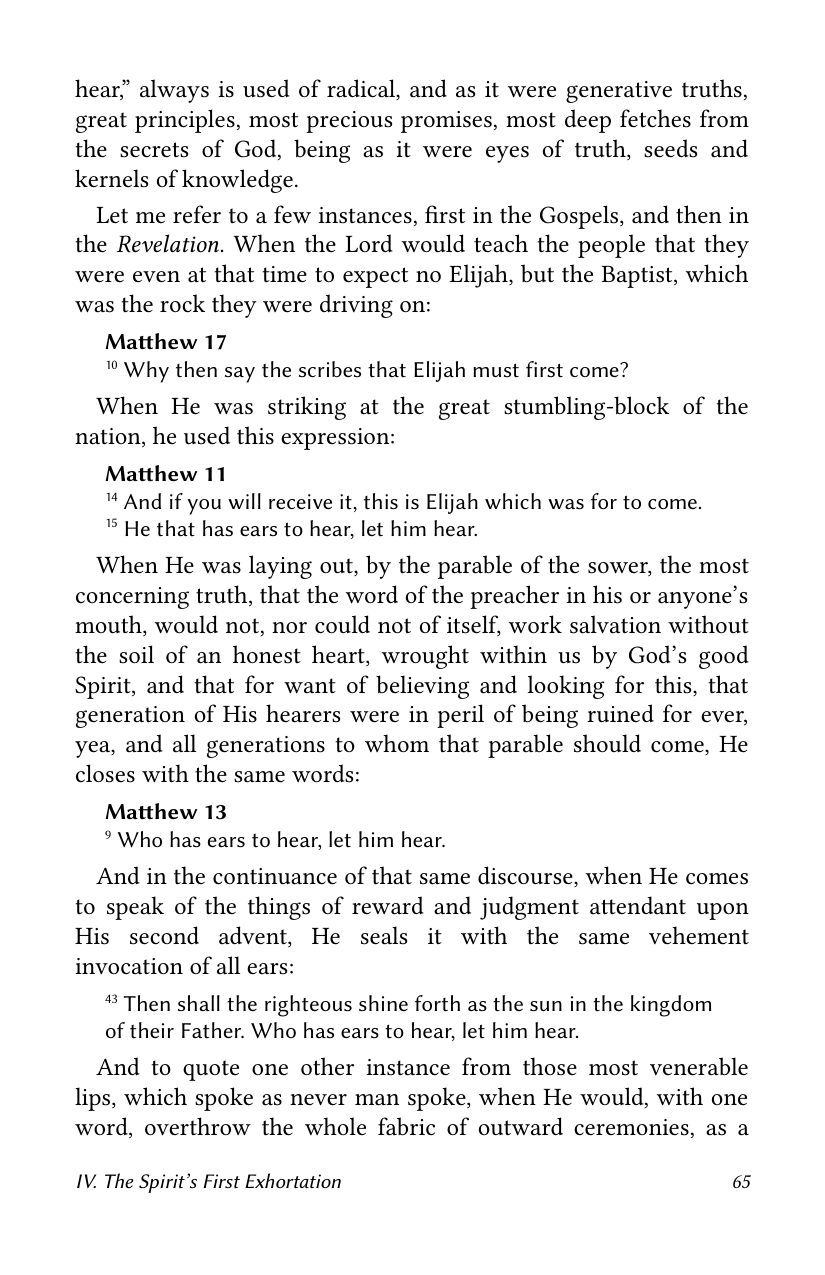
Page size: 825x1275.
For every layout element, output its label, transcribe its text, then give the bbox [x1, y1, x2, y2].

text 15 He that has ears to hear, let him hear. [105, 515, 720, 542]
text 14 And if you will receive it, this is Elijah which was for to come. [105, 489, 720, 515]
text When He was striking at the great stumbling-block of the nation, he used this expression: [75, 392, 750, 451]
text 10 Why then say the scribes that Elijah must first come? [105, 357, 720, 383]
text Matthew 17 [105, 329, 750, 355]
text Matthew 11 [105, 461, 750, 487]
text Matthew 13 [105, 799, 750, 825]
text 9 Who has ears to hear, let him hear. [105, 827, 720, 853]
text hear,” always is used of radical, and as it were generative truths, great principles, most precious promises, most deep fetches from the secrets of God, being as it were eyes of truth, seeds and kernels of knowledge. [75, 75, 750, 193]
text 43 Then shall the righteous shine forth as the sun in the kingdom of their Father. Who has ears to hear, let him hear. [105, 991, 720, 1044]
text Let me refer to a few instances, first in the Gospels, and then in the Revelation. When the Lord would teach the people that they were even at that time to expect no Elijah, but the Baptist, which was the rock they were driving on: [75, 201, 750, 319]
text When He was laying out, by the parable of the sower, the most concerning truth, that the word of the preacher in his or anyone’s mouth, would not, nor could not of itself, work salvation without the soil of an honest heart, wrought within us by God’s good Spirit, and that for want of believing and looking for this, that generation of His hearers were in peril of being ruined for ever, yea, and all generations to whom that parable should come, He closes with the same words: [75, 551, 750, 789]
text And in the continuance of that same discourse, when He comes to speak of the things of reward and judgment attendant upon His second advent, He seals it with the same vehement invocation of all ears: [75, 862, 750, 981]
text And to quote one other instance from those most venerable lips, which spoke as never man spoke, when He would, with one word, overthrow the whole fabric of outward ceremonies, as a [75, 1053, 750, 1142]
